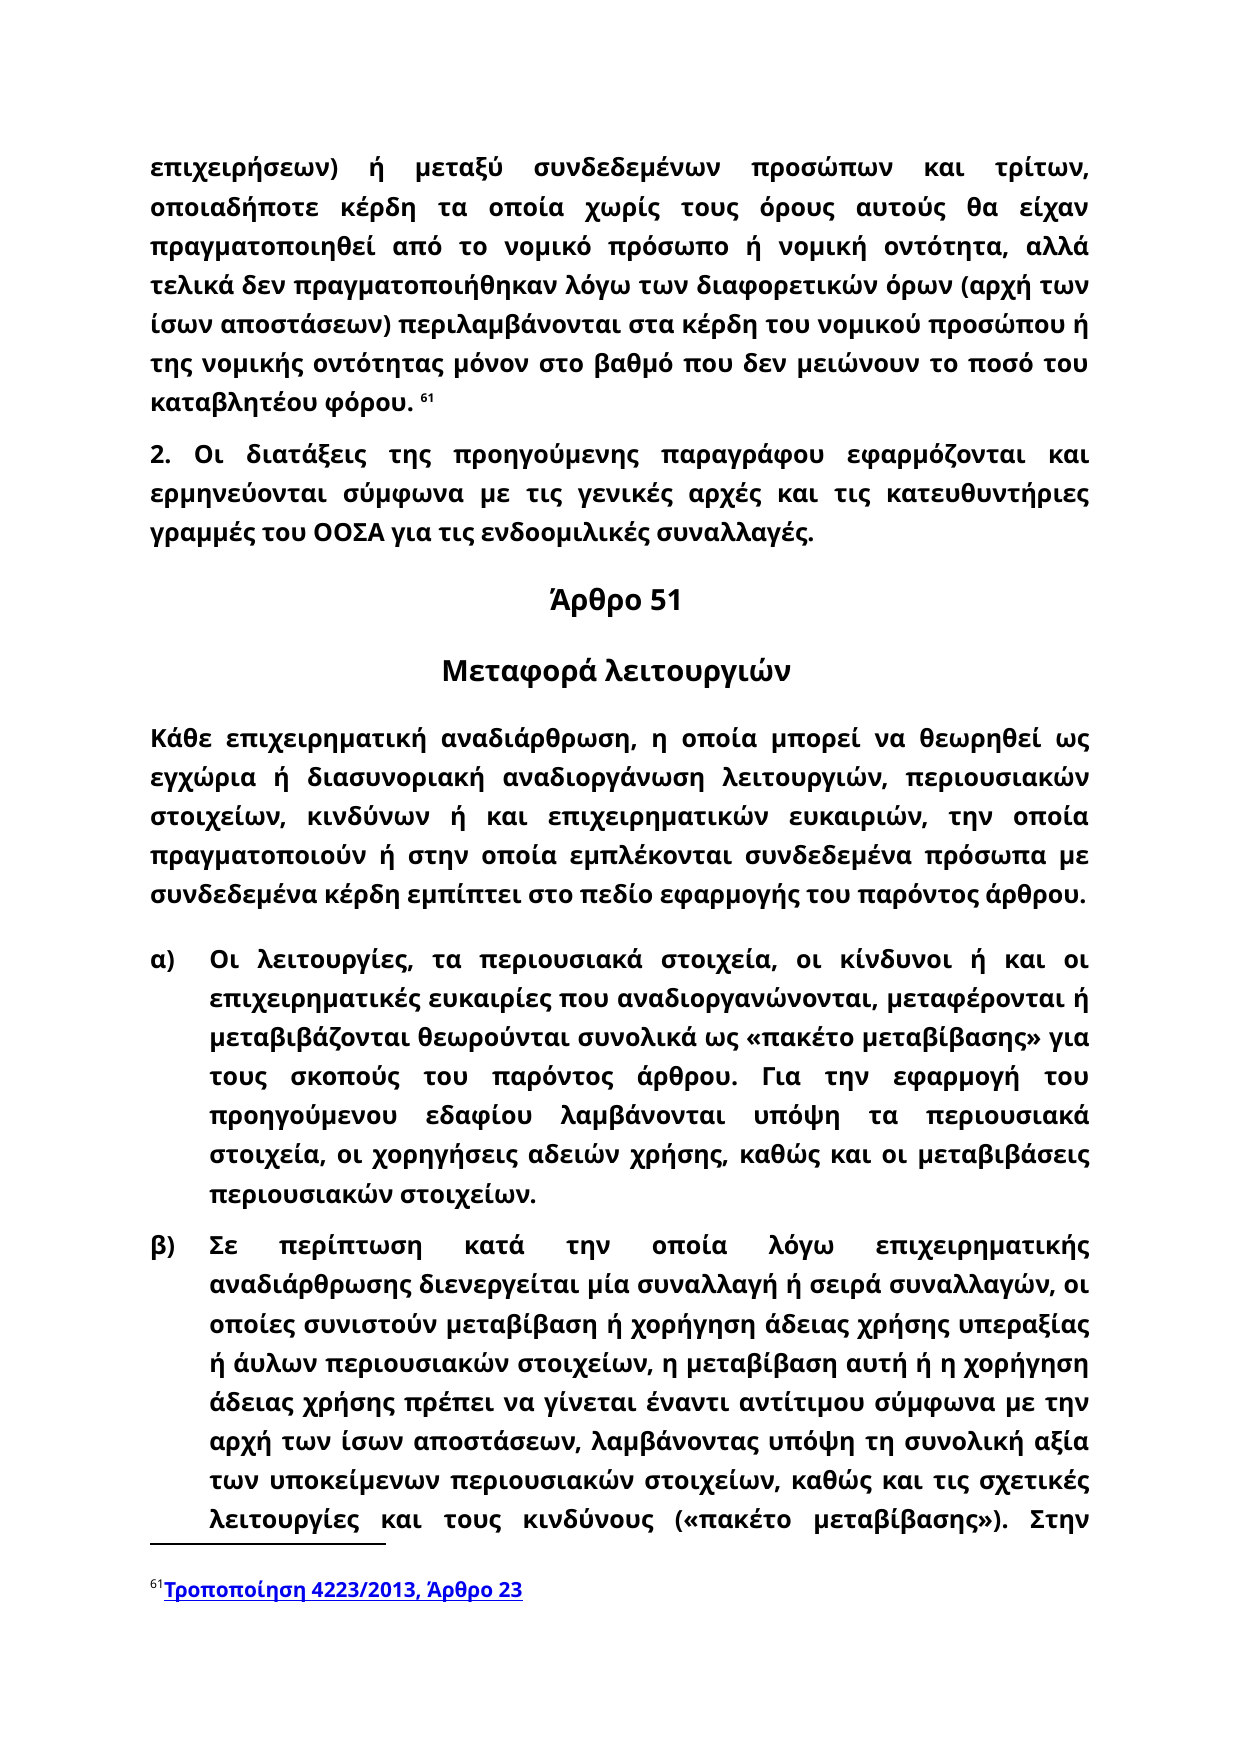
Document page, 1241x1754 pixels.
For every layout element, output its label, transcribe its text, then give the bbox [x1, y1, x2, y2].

text 2. Οι διατάξεις της προηγούμενης παραγράφου εφαρμόζονται και ερμηνεύονται σύμφωνα με τις γενικές αρχές και τις κατευθυντήριες γραμμές του ΟΟΣΑ για τις ενδοομιλικές συναλλαγές. [150, 437, 1090, 549]
list β) Σε περίπτωση κατά την οποία λόγω επιχειρηματικής αναδιάρθρωσης διενεργείται μία συναλλαγή ή σειρά συναλλαγών, οι οποίες συνιστούν μεταβίβαση ή χορήγηση άδειας χρήσης υπεραξίας ή άυλων περιουσιακών στοιχείων, η μεταβίβαση αυτή ή η χορήγηση άδειας χρήσης πρέπει να γίνεται έναντι αντίτιμου σύμφωνα με την αρχή των ίσων αποστάσεων, λαμβάνοντας υπόψη τη συνολική αξία των υποκείμενων περιουσιακών στοιχείων, καθώς και τις σχετικές λειτουργίες και τους κινδύνους («πακέτο μεταβίβασης»). Στην [150, 1228, 1090, 1536]
text επιχειρήσεων) ή μεταξύ συνδεδεμένων προσώπων και τρίτων, οποιαδήποτε κέρδη τα οποία χωρίς τους όρους αυτούς θα είχαν πραγματοποιηθεί από το νομικό πρόσωπο ή νομική οντότητα, αλλά τελικά δεν πραγματοποιήθηκαν λόγω των διαφορετικών όρων (αρχή των ίσων αποστάσεων) περιλαμβάνονται στα κέρδη του νομικού προσώπου ή της νομικής οντότητας μόνον στο βαθμό που δεν μειώνουν το ποσό του καταβλητέου φόρου. [150, 150, 1090, 419]
text Κάθε επιχειρηματική αναδιάρθρωση, η οποία μπορεί να θεωρηθεί ως εγχώρια ή διασυνοριακή αναδιοργάνωση λειτουργιών, περιουσιακών στοιχείων, κινδύνων ή και επιχειρηματικών ευκαιριών, την οποία πραγματοποιούν ή στην οποία εμπλέκονται συνδεδεμένα πρόσωπα με συνδεδεμένα κέρδη εμπίπτει στο πεδίο εφαρμογής του παρόντος άρθρου. [150, 720, 1090, 911]
subtitle Άρθρο 51 [150, 579, 1090, 619]
subtitle Μεταφορά λειτουργιών [150, 650, 1090, 689]
list α) Οι λειτουργίες, τα περιουσιακά στοιχεία, οι κίνδυνοι ή και οι επιχειρηματικές ευκαιρίες που αναδιοργανώνονται, μεταφέρονται ή μεταβιβάζονται θεωρούνται συνολικά ως «πακέτο μεταβίβασης» για τους σκοπούς του παρόντος άρθρου. Για την εφαρμογή του προηγούμενου εδαφίου λαμβάνονται υπόψη τα περιουσιακά στοιχεία, οι χορηγήσεις αδειών χρήσης, καθώς και οι μεταβιβάσεις περιουσιακών στοιχείων. [150, 941, 1090, 1210]
text Τροποποίηση 4223/2013, Άρθρο 23 [150, 1576, 1090, 1604]
